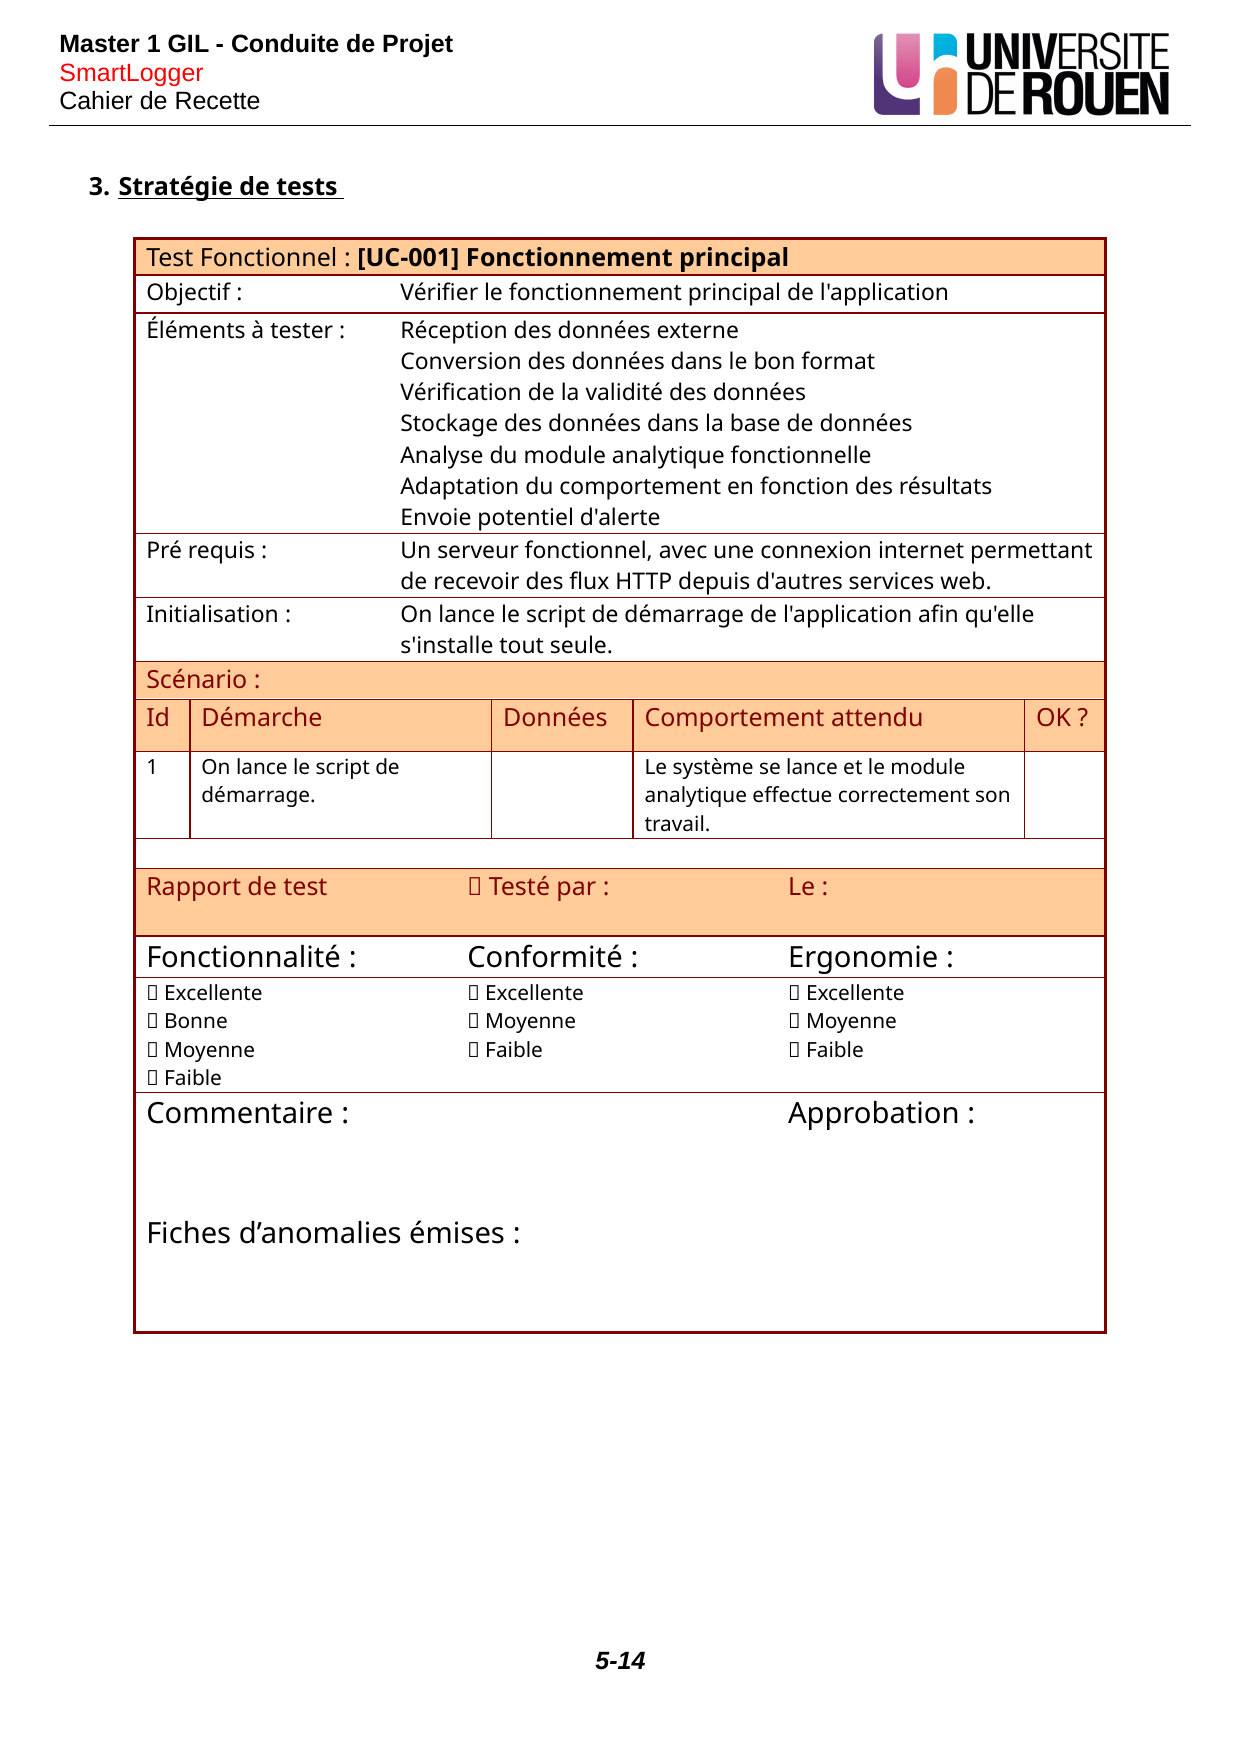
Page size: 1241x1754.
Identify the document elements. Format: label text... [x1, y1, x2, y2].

table_cell Conformité : [456, 937, 777, 976]
table_cell  Excellente  Moyenne  Faible [777, 978, 1104, 1092]
table_cell 1 [136, 752, 189, 837]
table_cell [1025, 752, 1104, 837]
table_cell Approbation : [777, 1093, 1104, 1331]
table_cell Réception des données externe Conversion des données dans le bon format Vérification de la validité des données Stockage des données dans la base de données Analyse du module analytique fonctionnelle Adaptation du comportement en fonction des résultats Envoie potentiel d'alerte [389, 314, 1104, 532]
table_header Test Fonctionnel : [UC-001] Fonctionnement principal [136, 240, 1104, 274]
table_cell OK ? [1025, 700, 1104, 751]
table_cell  Testé par : [456, 869, 777, 935]
table_cell Pré requis : [136, 534, 389, 596]
table_cell [136, 839, 1104, 867]
subtitle Stratégie de tests [89, 169, 1181, 203]
table_cell Un serveur fonctionnel, avec une connexion internet permettant de recevoir des flux HTTP depuis d'autres services web. [389, 534, 1104, 596]
table_cell Fonctionnalité : [136, 937, 456, 976]
table_cell Initialisation : [136, 598, 389, 661]
table_cell  Excellente  Bonne  Moyenne  Faible [136, 978, 456, 1092]
picture [872, 32, 1170, 118]
table_cell On lance le script de démarrage de l'application afin qu'elle s'installe tout seule. [389, 598, 1104, 661]
table_cell Vérifier le fonctionnement principal de l'application [389, 276, 1104, 312]
table_cell [492, 752, 632, 837]
table_cell  Excellente  Moyenne  Faible [456, 978, 777, 1092]
table_cell Rapport de test [136, 869, 456, 935]
table_cell Scénario : [136, 662, 1104, 698]
table_cell Éléments à tester : [136, 314, 389, 532]
table_cell Comportement attendu [634, 700, 1024, 751]
table_cell Id [136, 700, 189, 751]
table_cell Le : [777, 869, 1104, 935]
table_cell On lance le script de démarrage. [191, 752, 491, 837]
table_cell Le système se lance et le module analytique effectue correctement son travail. [634, 752, 1024, 837]
table_cell Commentaire : Fiches d’anomalies émises : [136, 1093, 777, 1331]
table_cell Démarche [191, 700, 491, 751]
table_cell Ergonomie : [777, 937, 1104, 976]
table_cell Données [492, 700, 632, 751]
table_cell Objectif : [136, 276, 389, 312]
